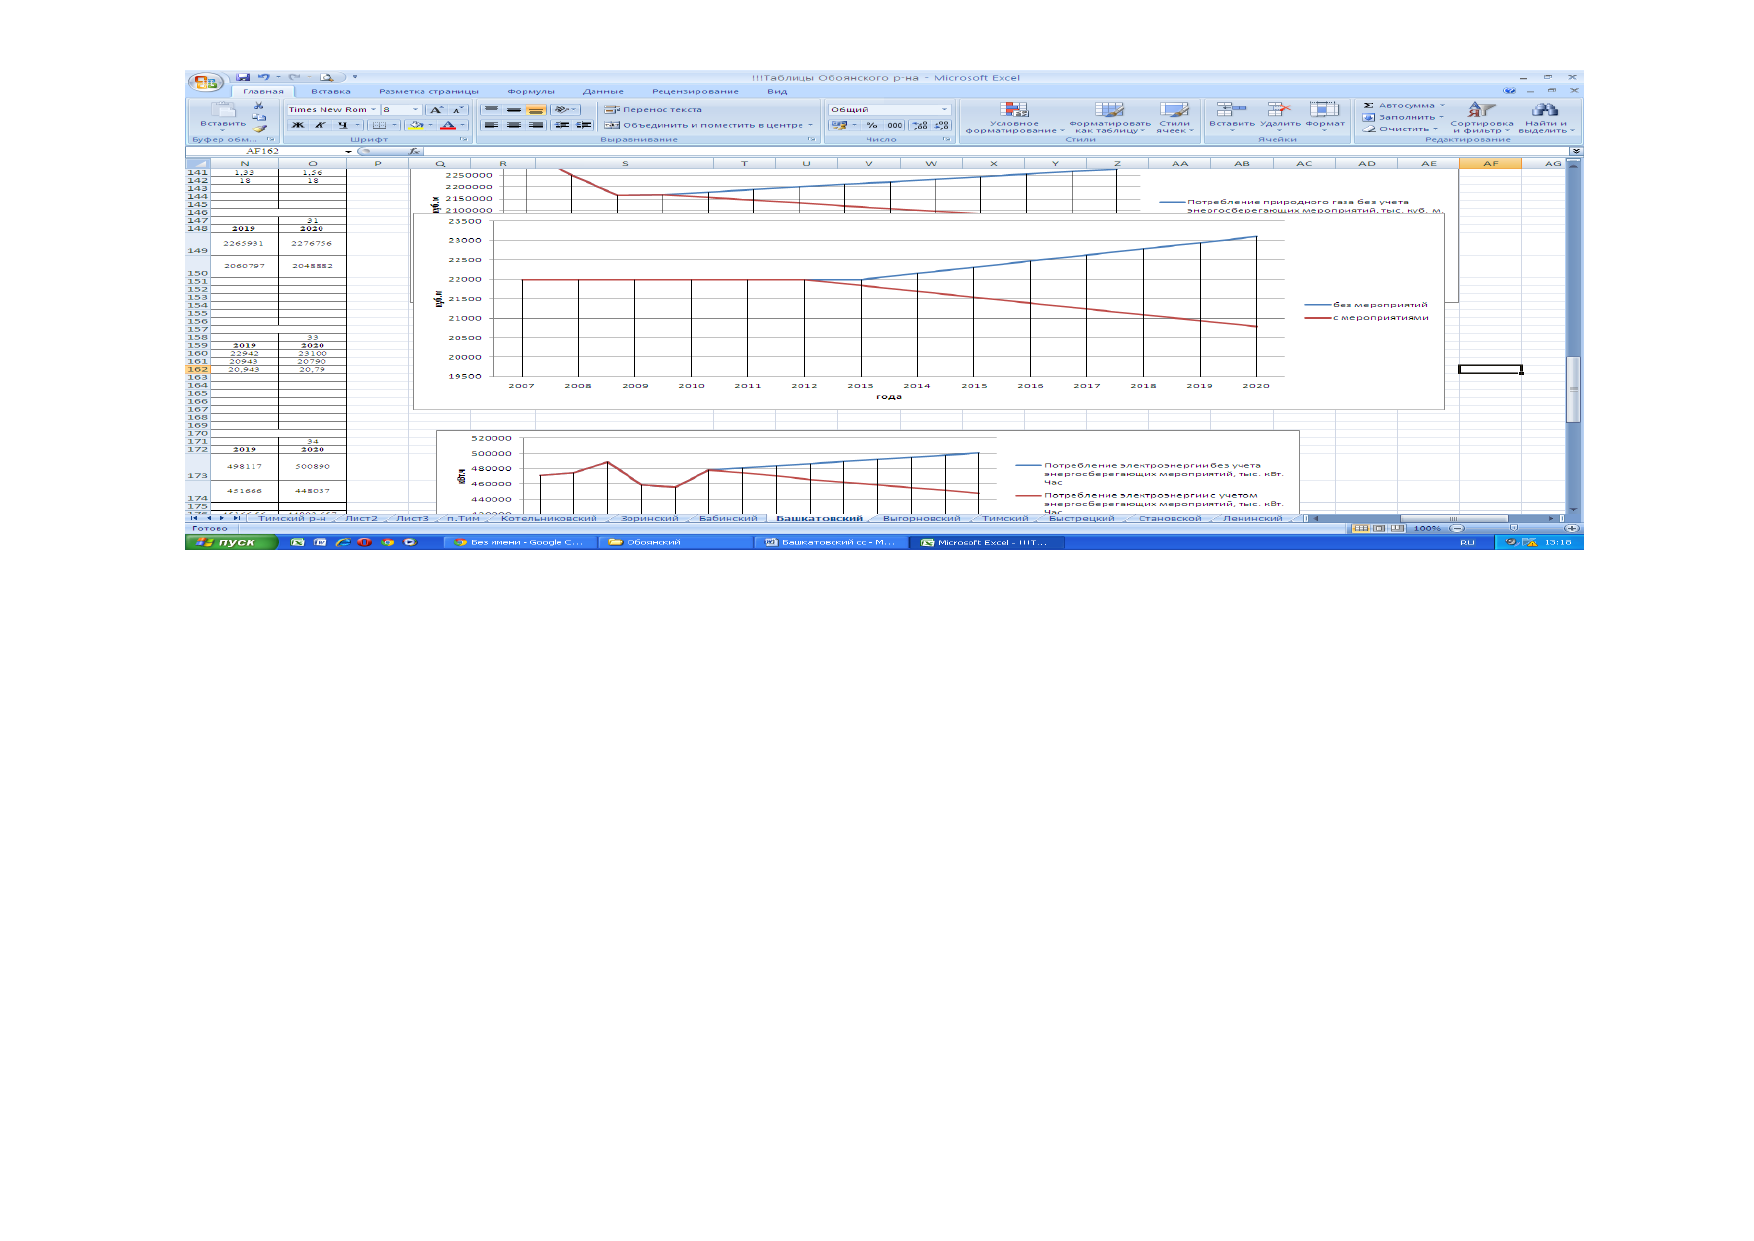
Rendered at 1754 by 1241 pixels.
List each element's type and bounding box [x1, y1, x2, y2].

picture [185, 70, 1584, 550]
